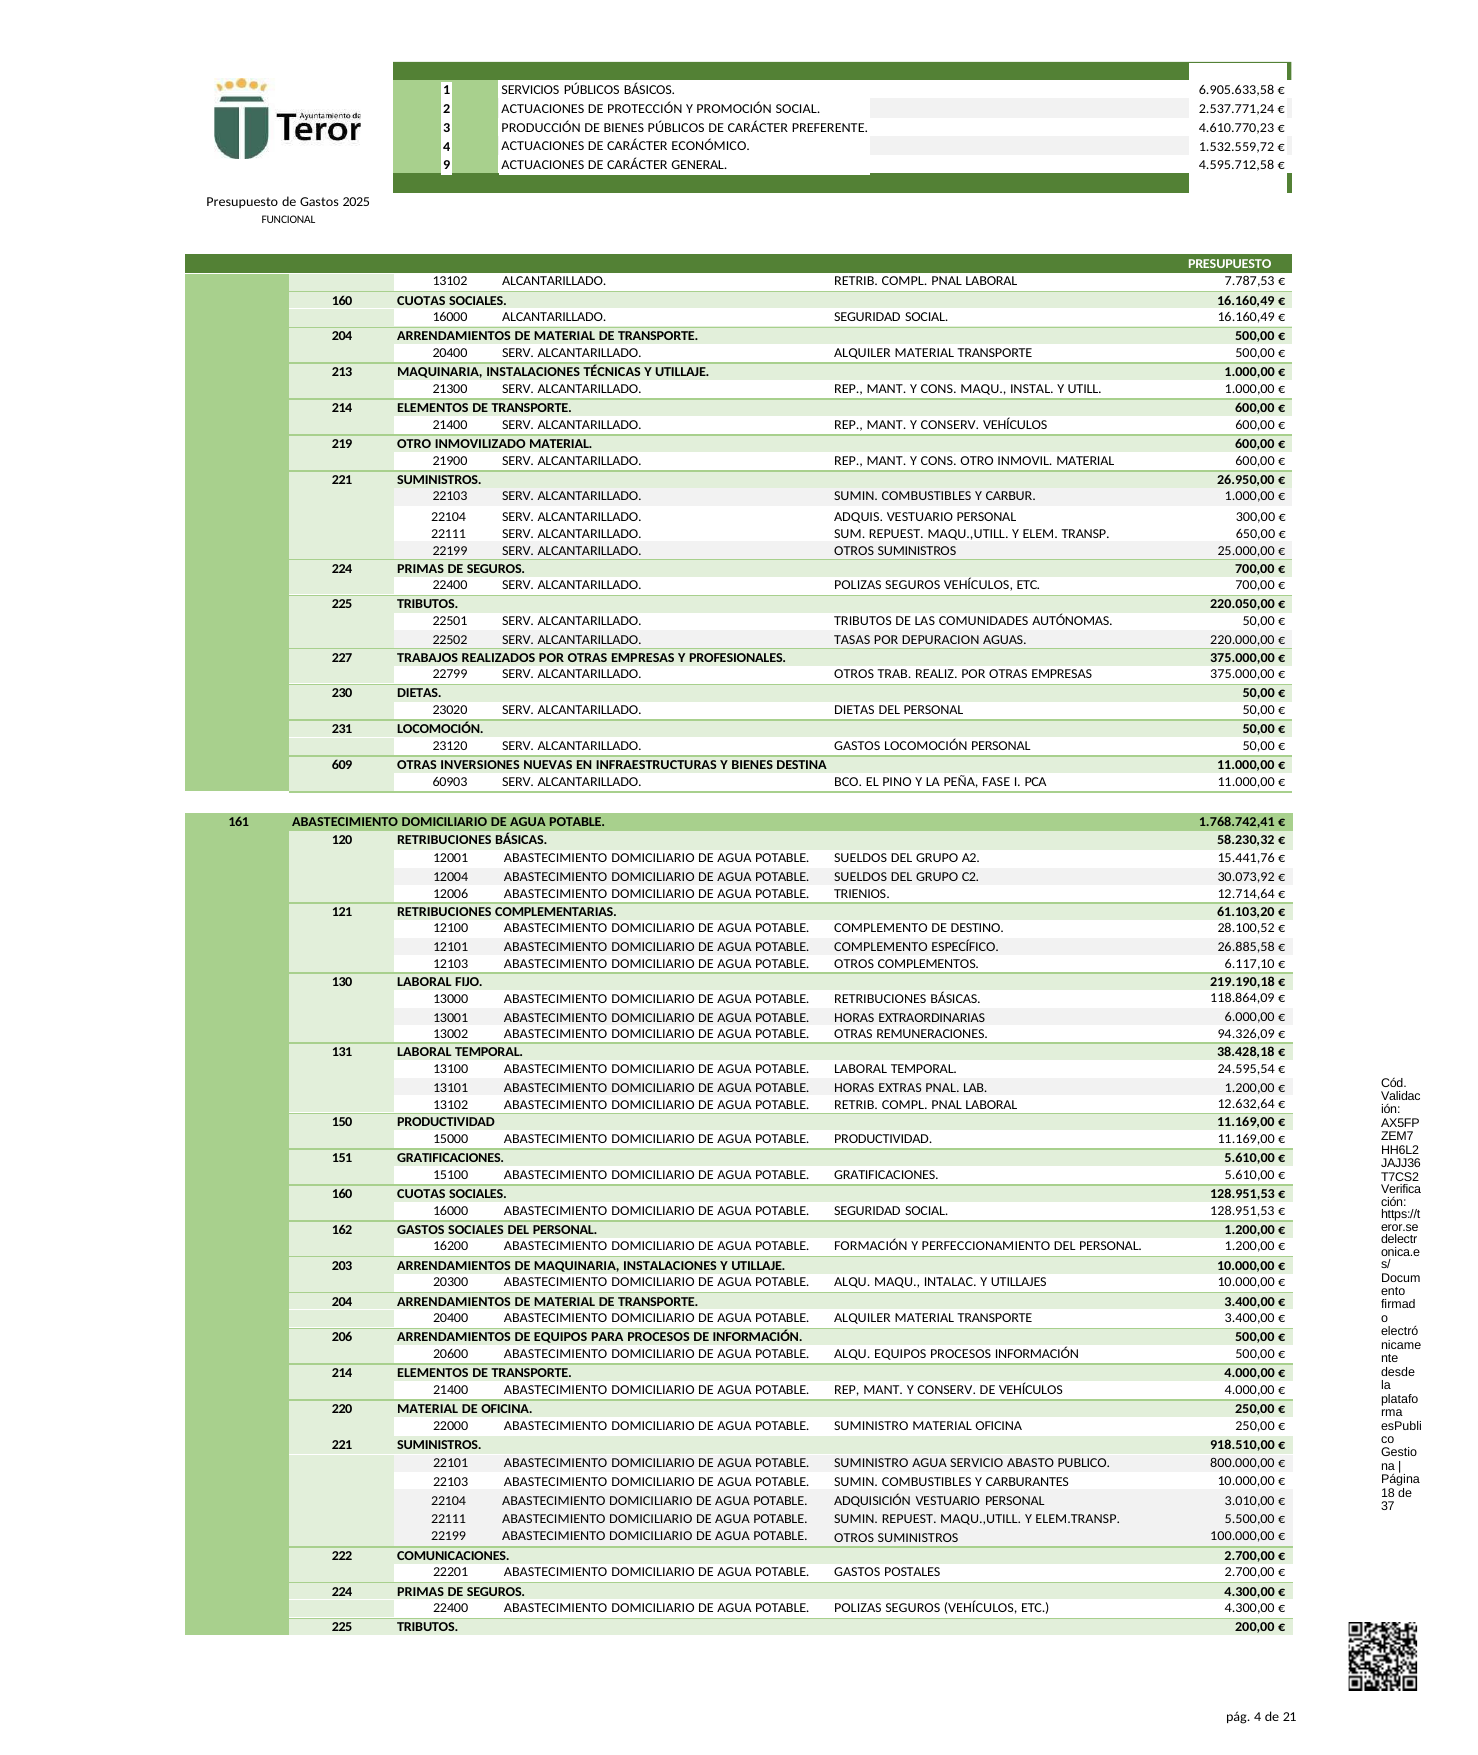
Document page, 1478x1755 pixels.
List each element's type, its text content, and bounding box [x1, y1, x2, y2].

table_cell ELEMENTOS DE TRANSPORTE. [394, 1365, 822, 1381]
table_cell SEGURIDAD SOCIAL. [831, 309, 1162, 326]
table_cell ALQUILER MATERIAL TRANSPORTE [831, 344, 1162, 362]
table_cell ALCANTARILLADO. [484, 309, 831, 326]
table_cell 58.230,32 € [1177, 831, 1293, 850]
table_cell 131 [289, 1044, 394, 1060]
table_cell [289, 1600, 394, 1617]
table_cell RETRIB. COMPL. PNAL LABORAL [822, 1095, 1177, 1112]
table_cell [831, 721, 1162, 737]
text Documento firmado electrónicamente desde la plataforma esPublico Gestiona | Página 18 de 37 [1381, 1271, 1422, 1513]
table_cell TRIBUTOS DE LAS COMUNIDADES AUTÓNOMAS. [831, 613, 1162, 630]
table_cell PRODUCTIVIDAD [394, 1114, 822, 1130]
table_cell 22201 ABASTECIMIENTO DOMICILIARIO DE AGUA POTABLE. [394, 1564, 822, 1582]
table_cell 11.000,00 € [1162, 757, 1292, 773]
table_cell [831, 364, 1162, 380]
table_cell 600,00 € [1162, 452, 1292, 470]
table_cell 500,00 € [1162, 328, 1292, 344]
table_cell [289, 1417, 394, 1436]
table_cell [289, 1345, 394, 1363]
table_cell [289, 613, 394, 648]
table_cell [289, 309, 394, 326]
table_cell [289, 738, 394, 755]
table_cell [822, 1401, 1177, 1417]
table_cell 21400 [394, 416, 484, 434]
table_cell 16000 [394, 309, 484, 326]
table_cell [289, 1060, 394, 1112]
table_cell [185, 831, 289, 1635]
table_cell [822, 1329, 1177, 1345]
table_cell 22103 [394, 488, 484, 506]
table_cell 1.000,00 € [1162, 488, 1292, 506]
table_cell SERV. ALCANTARILLADO. [484, 773, 831, 791]
table_cell [831, 472, 1162, 488]
table_cell SUMIN. COMBUSTIBLES Y CARBURANTES [822, 1473, 1177, 1489]
table_cell HORAS EXTRAORDINARIAS [822, 1008, 1177, 1025]
table_cell MATERIAL DE OFICINA. [394, 1401, 822, 1417]
table_cell 160 [289, 292, 394, 308]
table_cell ALQU. EQUIPOS PROCESOS INFORMACIÓN [822, 1345, 1177, 1363]
table_cell [289, 274, 394, 291]
table_cell DIETAS DEL PERSONAL [831, 702, 1162, 719]
table_cell 2.700,00 € [1177, 1564, 1293, 1582]
table_cell TRIENIOS. [822, 885, 1177, 902]
table_cell ALCANTARILLADO. [484, 274, 831, 291]
table_cell 204 [289, 1293, 394, 1309]
table_cell [822, 1583, 1177, 1599]
table_cell 600,00 € [1162, 416, 1292, 434]
table_cell 13100 ABASTECIMIENTO DOMICILIARIO DE AGUA POTABLE. [394, 1060, 822, 1078]
table_cell GASTOS LOCOMOCIÓN PERSONAL [831, 738, 1162, 755]
table_cell SERV. ALCANTARILLADO. SERV. ALCANTARILLADO. [484, 506, 831, 541]
table_cell [289, 773, 394, 791]
table_cell LOCOMOCIÓN. [394, 721, 831, 737]
table_cell [289, 1455, 394, 1546]
table_cell OTROS SUMINISTROS [831, 541, 1162, 559]
table_cell POLIZAS SEGUROS (VEHÍCULOS, ETC.) [822, 1600, 1177, 1617]
table_cell [822, 1436, 1177, 1454]
table_cell 94.326,09 € [1177, 1025, 1293, 1042]
table_cell 160 [289, 1186, 394, 1202]
table_cell RETRIB. COMPL. PNAL LABORAL [831, 274, 1162, 291]
table_cell 224 [289, 560, 394, 577]
table_cell SERV. ALCANTARILLADO. [484, 738, 831, 755]
table_cell SUMINISTROS. [394, 1436, 822, 1454]
table_cell 206 [289, 1329, 394, 1345]
table_cell 918.510,00 € [1177, 1436, 1293, 1454]
table_cell 13102 [394, 274, 484, 291]
table_cell 28.100,52 € [1177, 920, 1293, 938]
table_cell PRIMAS DE SEGUROS. [394, 1583, 822, 1599]
table_cell 5.610,00 € [1177, 1166, 1293, 1184]
table_cell [822, 1257, 1177, 1274]
table_cell SUMINISTRO MATERIAL OFICINA [822, 1417, 1177, 1436]
table_header PRESUPUESTO [185, 254, 1292, 273]
table_cell SERV. ALCANTARILLADO. [484, 380, 831, 398]
table_cell 24.595,54 € [1177, 1060, 1293, 1078]
table_cell 1.200,00 € [1177, 1078, 1293, 1095]
table_cell SUMINISTROS. [394, 472, 831, 488]
table_cell CUOTAS SOCIALES. [394, 292, 831, 308]
table_cell [289, 1238, 394, 1256]
table_cell 214 [289, 1365, 394, 1381]
table_cell [289, 1202, 394, 1220]
table_cell [831, 757, 1162, 773]
table_cell 26.950,00 € [1162, 472, 1292, 488]
table_cell 375.000,00 € [1162, 649, 1292, 666]
table_cell GASTOS SOCIALES DEL PERSONAL. [394, 1222, 822, 1238]
table_cell 225 [289, 596, 394, 613]
table_cell 214 [289, 400, 394, 416]
table_cell REP., MANT. Y CONS. OTRO INMOVIL. MATERIAL [831, 452, 1162, 470]
table_cell [822, 1114, 1177, 1130]
table_cell 20300 ABASTECIMIENTO DOMICILIARIO DE AGUA POTABLE. [394, 1274, 822, 1292]
table_cell 13000 ABASTECIMIENTO DOMICILIARIO DE AGUA POTABLE. [394, 990, 822, 1008]
table_cell [822, 1044, 1177, 1060]
table_cell LABORAL TEMPORAL. [822, 1060, 1177, 1078]
table_cell [289, 702, 394, 719]
table_cell 222 [289, 1548, 394, 1564]
table_cell 4.000,00 € [1177, 1365, 1293, 1381]
table_cell 13102 ABASTECIMIENTO DOMICILIARIO DE AGUA POTABLE. [394, 1095, 822, 1112]
table_cell ALQU. MAQU., INTALAC. Y UTILLAJES [822, 1274, 1177, 1292]
table_cell [289, 452, 394, 470]
table_cell 50,00 € [1162, 738, 1292, 755]
table_cell 16.160,49 € [1162, 309, 1292, 326]
table_cell 12.632,64 € [1177, 1095, 1293, 1112]
table_cell [289, 920, 394, 972]
table_cell 1.000,00 € [1162, 380, 1292, 398]
table_cell 10.000,00 € [1177, 1473, 1293, 1489]
table_cell 5.610,00 € [1177, 1150, 1293, 1166]
table_cell OTROS COMPLEMENTOS. [822, 955, 1177, 972]
table_cell MAQUINARIA, INSTALACIONES TÉCNICAS Y UTILLAJE. [394, 364, 831, 380]
table_cell 2.700,00 € [1177, 1548, 1293, 1564]
table_cell 300,00 € 650,00 € [1162, 506, 1292, 541]
table_cell [289, 344, 394, 362]
table_cell 12.714,64 € [1177, 885, 1293, 902]
table_cell [831, 292, 1162, 308]
table_cell 700,00 € [1162, 560, 1292, 577]
table_cell [289, 1274, 394, 1292]
table_cell 221 [289, 1436, 394, 1454]
table_cell 219.190,18 € [1177, 974, 1293, 990]
table_cell LABORAL TEMPORAL. [394, 1044, 822, 1060]
table_cell SERV. ALCANTARILLADO. [484, 613, 831, 630]
table_cell 250,00 € [1177, 1417, 1293, 1436]
table_cell 22501 [394, 613, 484, 630]
table_cell SERV. ALCANTARILLADO. [484, 541, 831, 559]
table_cell 6.117,10 € [1177, 955, 1293, 972]
table_cell 22104 22111 [394, 506, 484, 541]
table_cell 15000 ABASTECIMIENTO DOMICILIARIO DE AGUA POTABLE. [394, 1130, 822, 1148]
table_cell SUELDOS DEL GRUPO A2. [822, 850, 1177, 868]
table_cell POLIZAS SEGUROS VEHÍCULOS, ETC. [831, 577, 1162, 594]
table_cell 38.428,18 € [1177, 1044, 1293, 1060]
table_cell 21900 [394, 452, 484, 470]
table_cell 500,00 € [1162, 344, 1292, 362]
table_cell COMPLEMENTO DE DESTINO. [822, 920, 1177, 938]
table_cell 224 [289, 1583, 394, 1599]
table_cell 23020 [394, 702, 484, 719]
table_cell 15100 ABASTECIMIENTO DOMICILIARIO DE AGUA POTABLE. [394, 1166, 822, 1184]
table_cell [289, 416, 394, 434]
table_cell 151 [289, 1150, 394, 1166]
table_cell ALQUILER MATERIAL TRANSPORTE [822, 1310, 1177, 1327]
table_cell 130 [289, 974, 394, 990]
table_cell [822, 1548, 1177, 1564]
table_cell [822, 904, 1177, 920]
table_cell 22400 ABASTECIMIENTO DOMICILIARIO DE AGUA POTABLE. [394, 1600, 822, 1617]
table_cell SERV. ALCANTARILLADO. [484, 666, 831, 683]
table_cell 16.160,49 € [1162, 292, 1292, 308]
table_cell REP, MANT. Y CONSERV. DE VEHÍCULOS [822, 1381, 1177, 1399]
table_cell 50,00 € [1162, 685, 1292, 702]
table_cell ARRENDAMIENTOS DE MATERIAL DE TRANSPORTE. [394, 1293, 822, 1309]
table_cell TRIBUTOS. [394, 1619, 822, 1635]
table_cell 1.000,00 € [1162, 364, 1292, 380]
table_cell 600,00 € [1162, 436, 1292, 452]
table_cell SERV. ALCANTARILLADO. [484, 488, 831, 506]
table_cell GASTOS POSTALES [822, 1564, 1177, 1582]
table_cell 120 [289, 831, 394, 850]
table_cell OTRAS INVERSIONES NUEVAS EN INFRAESTRUCTURAS Y BIENES DESTINA [394, 757, 831, 773]
table_cell 4.300,00 € [1177, 1583, 1293, 1599]
table_cell 609 [289, 757, 394, 773]
table_cell [831, 685, 1162, 702]
table_cell RETRIBUCIONES COMPLEMENTARIAS. [394, 904, 822, 920]
table_cell 22101 ABASTECIMIENTO DOMICILIARIO DE AGUA POTABLE. [394, 1455, 822, 1472]
table_cell GRATIFICACIONES. [394, 1150, 822, 1166]
table_cell 700,00 € [1162, 577, 1292, 594]
table_cell 50,00 € [1162, 613, 1292, 630]
table_cell 11.169,00 € [1177, 1114, 1293, 1130]
table_cell 231 [289, 721, 394, 737]
table_cell [831, 649, 1162, 666]
table_cell COMPLEMENTO ESPECÍFICO. [822, 938, 1177, 955]
table_cell 128.951,53 € [1177, 1202, 1293, 1220]
table_cell 3.010,00 € 5.500,00 € 100.000,00 € [1177, 1489, 1293, 1546]
table_cell 50,00 € [1162, 721, 1292, 737]
table_cell [822, 1293, 1177, 1309]
table_cell 7.787,53 € [1162, 274, 1292, 291]
table_cell OTRO INMOVILIZADO MATERIAL. [394, 436, 831, 452]
table_cell [822, 1222, 1177, 1238]
table_cell 230 [289, 685, 394, 702]
table_cell REP., MANT. Y CONSERV. VEHÍCULOS [831, 416, 1162, 434]
table_cell 50,00 € [1162, 702, 1292, 719]
table_cell TRIBUTOS. [394, 596, 831, 613]
table_cell PRIMAS DE SEGUROS. [394, 560, 831, 577]
table_cell 162 [289, 1222, 394, 1238]
table_cell 219 [289, 436, 394, 452]
table_cell 4.300,00 € [1177, 1600, 1293, 1617]
table_cell 16000 ABASTECIMIENTO DOMICILIARIO DE AGUA POTABLE. [394, 1202, 822, 1220]
table_cell CUOTAS SOCIALES. [394, 1186, 822, 1202]
table_cell 30.073,92 € [1177, 868, 1293, 885]
table_cell ADQUISICIÓN VESTUARIO PERSONAL SUMIN. REPUEST. MAQU.,UTILL. Y ELEM.TRANSP. OTROS SUMINISTROS [822, 1489, 1177, 1546]
table_cell [822, 1150, 1177, 1166]
table_cell BCO. EL PINO Y LA PEÑA, FASE I. PCA [831, 773, 1162, 791]
table_cell [289, 850, 394, 902]
text Cód. Validación: AX5FPZEM7HH6L2JAJJ36T7CS2 [1381, 1076, 1422, 1184]
table_cell 12100 ABASTECIMIENTO DOMICILIARIO DE AGUA POTABLE. [394, 920, 822, 938]
table_cell [289, 1564, 394, 1582]
table_cell [831, 560, 1162, 577]
table_cell 21300 [394, 380, 484, 398]
table_cell [822, 1365, 1177, 1381]
table_cell ELEMENTOS DE TRANSPORTE. [394, 400, 831, 416]
table_cell 220.000,00 € [1162, 630, 1292, 648]
table_cell 22199 [394, 541, 484, 559]
table_cell GRATIFICACIONES. [822, 1166, 1177, 1184]
table_cell 121 [289, 904, 394, 920]
table_cell [831, 400, 1162, 416]
table_cell REP., MANT. Y CONS. MAQU., INSTAL. Y UTILL. [831, 380, 1162, 398]
table_cell 3.400,00 € [1177, 1293, 1293, 1309]
table_cell [289, 990, 394, 1042]
table_cell ARRENDAMIENTOS DE MAQUINARIA, INSTALACIONES Y UTILLAJE. [394, 1257, 822, 1274]
table_cell 22400 [394, 577, 484, 594]
table_cell 3.400,00 € [1177, 1310, 1293, 1327]
table_cell 12101 ABASTECIMIENTO DOMICILIARIO DE AGUA POTABLE. [394, 938, 822, 955]
table_cell SEGURIDAD SOCIAL. [822, 1202, 1177, 1220]
table_cell RETRIBUCIONES BÁSICAS. [822, 990, 1177, 1008]
table_cell 61.103,20 € [1177, 904, 1293, 920]
table_cell 500,00 € [1177, 1329, 1293, 1345]
table_cell 500,00 € [1177, 1345, 1293, 1363]
table_cell COMUNICACIONES. [394, 1548, 822, 1564]
table_cell 1.200,00 € [1177, 1238, 1293, 1256]
table_cell HORAS EXTRAS PNAL. LAB. [822, 1078, 1177, 1095]
table_cell 22502 [394, 630, 484, 648]
table_cell [289, 666, 394, 683]
table_cell 213 [289, 364, 394, 380]
table_header 161 ABASTECIMIENTO DOMICILIARIO DE AGUA POTABLE. 1.768.742,41 € [185, 813, 1293, 831]
text Verificación: https://teror.sedelectronica.es/ [1381, 1184, 1422, 1271]
table_cell [289, 1130, 394, 1148]
table_cell 4.000,00 € [1177, 1381, 1293, 1399]
table_cell 20400 [394, 344, 484, 362]
table_cell OTROS TRAB. REALIZ. POR OTRAS EMPRESAS [831, 666, 1162, 683]
table_cell 20400 ABASTECIMIENTO DOMICILIARIO DE AGUA POTABLE. [394, 1310, 822, 1327]
table_cell 203 [289, 1257, 394, 1274]
table_cell 22000 ABASTECIMIENTO DOMICILIARIO DE AGUA POTABLE. [394, 1417, 822, 1436]
table_cell 200,00 € [1177, 1619, 1293, 1635]
table_cell 13001 ABASTECIMIENTO DOMICILIARIO DE AGUA POTABLE. [394, 1008, 822, 1025]
table_cell 221 [289, 472, 394, 488]
table_cell SERV. ALCANTARILLADO. [484, 702, 831, 719]
table_cell [185, 274, 289, 791]
table_cell [822, 831, 1177, 850]
table_cell 20600 ABASTECIMIENTO DOMICILIARIO DE AGUA POTABLE. [394, 1345, 822, 1363]
table_cell 26.885,58 € [1177, 938, 1293, 955]
table_cell 16200 ABASTECIMIENTO DOMICILIARIO DE AGUA POTABLE. [394, 1238, 822, 1256]
table_cell [822, 974, 1177, 990]
table_cell 118.864,09 € [1177, 990, 1293, 1008]
table_cell 220.050,00 € [1162, 596, 1292, 613]
table_cell SERV. ALCANTARILLADO. [484, 630, 831, 648]
table_cell SERV. ALCANTARILLADO. [484, 344, 831, 362]
table_cell 204 [289, 328, 394, 344]
table_cell OTRAS REMUNERACIONES. [822, 1025, 1177, 1042]
table_cell 15.441,76 € [1177, 850, 1293, 868]
table_cell [289, 380, 394, 398]
table_cell 128.951,53 € [1177, 1186, 1293, 1202]
table_cell SERV. ALCANTARILLADO. [484, 577, 831, 594]
table_cell [289, 1166, 394, 1184]
table_cell ARRENDAMIENTOS DE MATERIAL DE TRANSPORTE. [394, 328, 831, 344]
table_cell 12001 ABASTECIMIENTO DOMICILIARIO DE AGUA POTABLE. [394, 850, 822, 868]
table_cell 800.000,00 € [1177, 1455, 1293, 1472]
table_cell [831, 596, 1162, 613]
table_cell SUMIN. COMBUSTIBLES Y CARBUR. [831, 488, 1162, 506]
table_cell 25.000,00 € [1162, 541, 1292, 559]
table_cell DIETAS. [394, 685, 831, 702]
table_cell 12004 ABASTECIMIENTO DOMICILIARIO DE AGUA POTABLE. [394, 868, 822, 885]
table_cell 600,00 € [1162, 400, 1292, 416]
table_cell 250,00 € [1177, 1401, 1293, 1417]
table_cell 22103 ABASTECIMIENTO DOMICILIARIO DE AGUA POTABLE. [394, 1473, 822, 1489]
table_cell [831, 436, 1162, 452]
table_cell [822, 1619, 1177, 1635]
table_cell ADQUIS. VESTUARIO PERSONAL SUM. REPUEST. MAQU.,UTILL. Y ELEM. TRANSP. [831, 506, 1162, 541]
table_cell 1.200,00 € [1177, 1222, 1293, 1238]
table_cell [289, 577, 394, 594]
table_cell 60903 [394, 773, 484, 791]
table_cell 12103 ABASTECIMIENTO DOMICILIARIO DE AGUA POTABLE. [394, 955, 822, 972]
table_cell 225 [289, 1619, 394, 1635]
table_cell 10.000,00 € [1177, 1274, 1293, 1292]
table_cell FORMACIÓN Y PERFECCIONAMIENTO DEL PERSONAL. [822, 1238, 1177, 1256]
table_cell LABORAL FIJO. [394, 974, 822, 990]
table_cell SERV. ALCANTARILLADO. [484, 452, 831, 470]
table_cell 11.000,00 € [1162, 773, 1292, 791]
table_cell [289, 1310, 394, 1327]
table_cell 227 [289, 649, 394, 666]
table_cell 12006 ABASTECIMIENTO DOMICILIARIO DE AGUA POTABLE. [394, 885, 822, 902]
table_cell 13101 ABASTECIMIENTO DOMICILIARIO DE AGUA POTABLE. [394, 1078, 822, 1095]
table_cell 375.000,00 € [1162, 666, 1292, 683]
table_cell ARRENDAMIENTOS DE EQUIPOS PARA PROCESOS DE INFORMACIÓN. [394, 1329, 822, 1345]
table_cell 6.000,00 € [1177, 1008, 1293, 1025]
table_cell [289, 488, 394, 559]
table_cell [831, 328, 1162, 344]
table_cell [289, 1381, 394, 1399]
table_cell SERV. ALCANTARILLADO. [484, 416, 831, 434]
table_cell [822, 1186, 1177, 1202]
table_cell SUMINISTRO AGUA SERVICIO ABASTO PUBLICO. [822, 1455, 1177, 1472]
table_cell TASAS POR DEPURACION AGUAS. [831, 630, 1162, 648]
table_cell 21400 ABASTECIMIENTO DOMICILIARIO DE AGUA POTABLE. [394, 1381, 822, 1399]
table_cell RETRIBUCIONES BÁSICAS. [394, 831, 822, 850]
table_cell 10.000,00 € [1177, 1257, 1293, 1274]
table_cell PRODUCTIVIDAD. [822, 1130, 1177, 1148]
table_cell 220 [289, 1401, 394, 1417]
table_cell 22104 ABASTECIMIENTO DOMICILIARIO DE AGUA POTABLE. 22111 ABASTECIMIENTO DOMICILIARIO DE AGUA POTABLE. 22199 ABASTECIMIENTO DOMICILIARIO DE AGUA POTABLE. [394, 1489, 822, 1546]
table_cell 150 [289, 1114, 394, 1130]
table_cell 11.169,00 € [1177, 1130, 1293, 1148]
table_cell TRABAJOS REALIZADOS POR OTRAS EMPRESAS Y PROFESIONALES. [394, 649, 831, 666]
table_cell SUELDOS DEL GRUPO C2. [822, 868, 1177, 885]
table_cell 13002 ABASTECIMIENTO DOMICILIARIO DE AGUA POTABLE. [394, 1025, 822, 1042]
table_cell 23120 [394, 738, 484, 755]
table_cell 22799 [394, 666, 484, 683]
